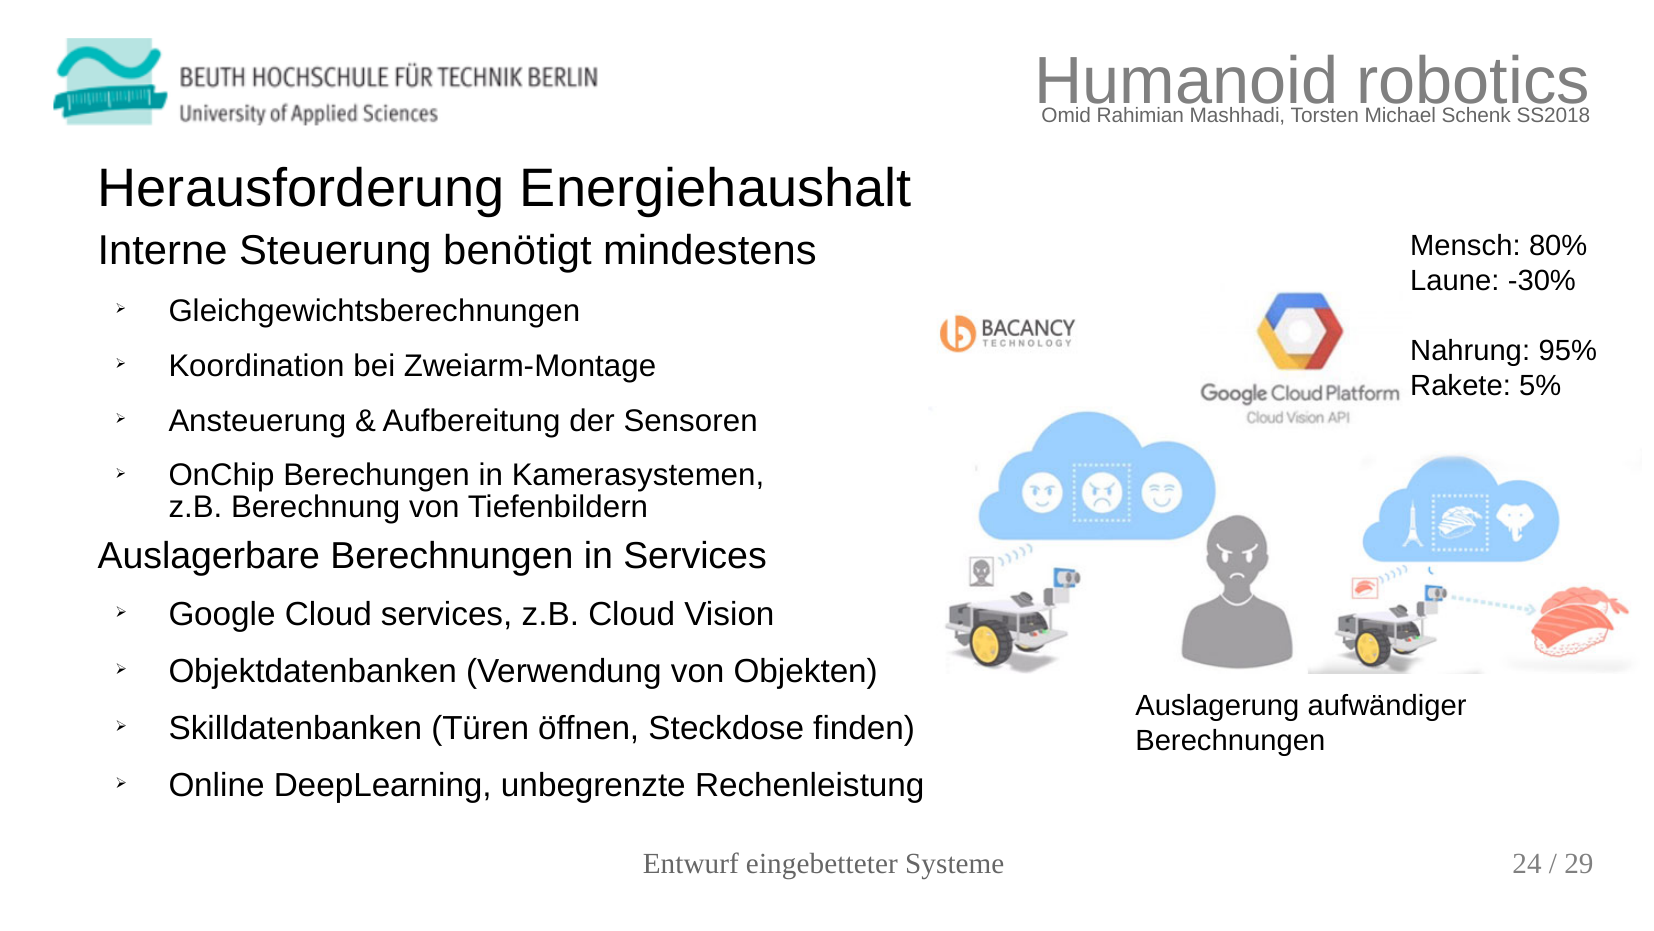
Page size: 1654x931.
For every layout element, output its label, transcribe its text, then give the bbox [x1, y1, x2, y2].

text_box Omid Rahimian Mashhadi, Torsten Michael Schenk SS2018 [1026, 96, 1611, 151]
picture [15, 29, 661, 145]
text_box Auslagerung aufwändiger Berechnungen [1120, 679, 1483, 765]
picture [928, 283, 1642, 674]
list Interne Steuerung benötigt mindestens Gleichgewichtsberechnungen Koordination bei Zweiarm-Montage Ansteuerung & Aufbereitung der Sensoren OnChip Berechungen in Kamerasystemen, z.B. Berechnung von Tiefenbildern Auslagerbare Berechnungen in Services Google Cloud services, z.B. Cloud Vision Objektdatenbanken (Verwendung von Objekten) Skilldatenbanken (Türen öffnen, Steckdose finden) Online DeepLearning, unbegrenzte Rechenleistung [11, 223, 1146, 913]
text_box Mensch: 80% Laune: -30% Nahrung: 95% Rakete: 5% [1395, 218, 1613, 409]
text_box / 29 [1526, 840, 1632, 888]
text_box Humanoid robotics [1020, 35, 1642, 126]
title Herausforderung Energiehaushalt [47, 156, 1335, 213]
